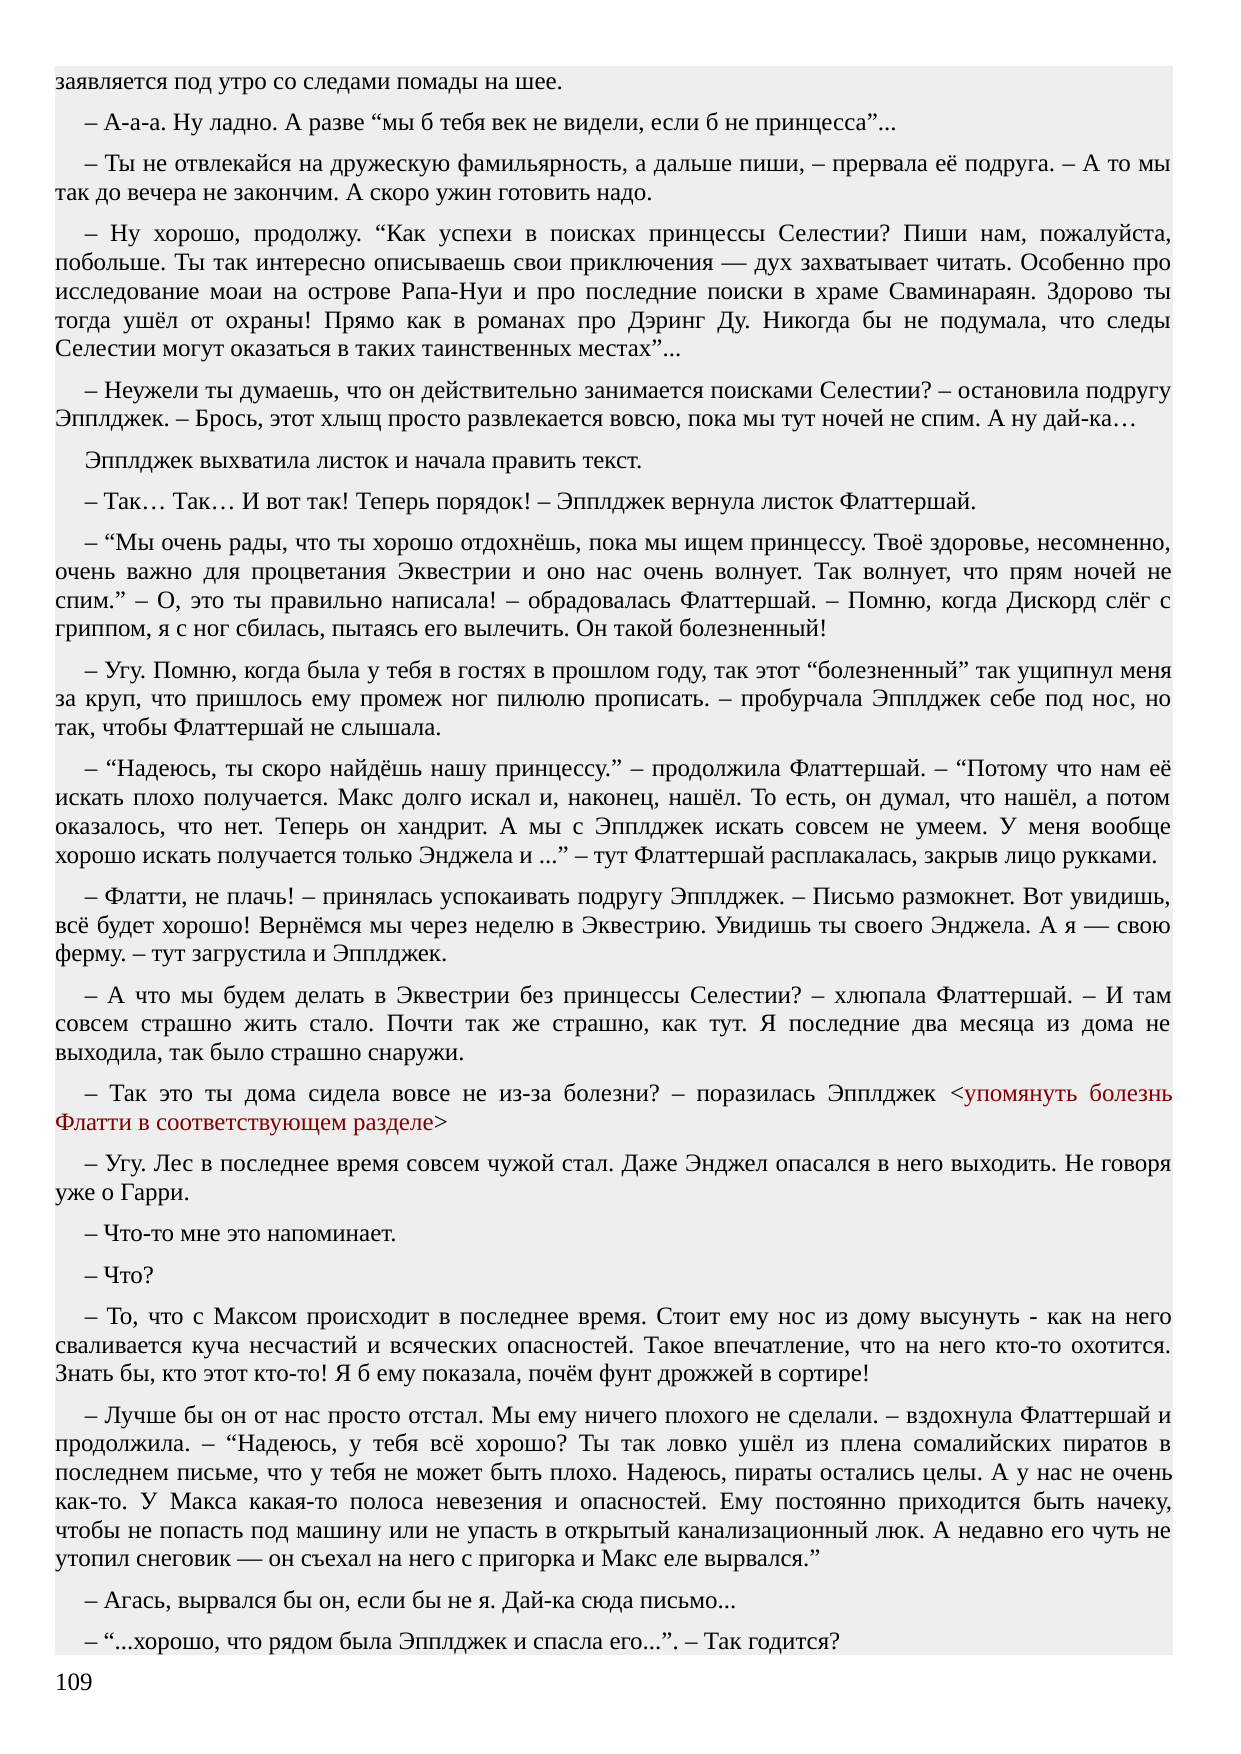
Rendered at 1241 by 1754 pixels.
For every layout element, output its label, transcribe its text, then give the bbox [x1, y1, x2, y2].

text – Так это ты дома сидела вовсе не из-за болезни? – поразилась Эпплджек <упомянуть болезнь Флатти в соответствующем разделе> [55, 1078, 1173, 1136]
text – А что мы будем делать в Эквестрии без принцессы Селестии? – хлюпала Флаттершай. – И там совсем страшно жить стало. Почти так же страшно, как тут. Я последние два месяца из дома не выходила, так было страшно снаружи. [55, 980, 1173, 1066]
text заявляется под утро со следами помады на шее. [55, 66, 1173, 95]
text – Агась, вырвался бы он, если бы не я. Дай-ка сюда письмо... [55, 1585, 1173, 1613]
text – Угу. Лес в последнее время совсем чужой стал. Даже Энджел опасался в него выходить. Не говоря уже о Гарри. [55, 1148, 1173, 1206]
text – А-а-а. Ну ладно. А разве “мы б тебя век не видели, если б не принцесса”... [55, 107, 1173, 136]
text – Что-то мне это напоминает. [55, 1218, 1173, 1247]
text Эпплджек выхватила листок и начала править текст. [55, 445, 1173, 473]
text – Лучше бы он от нас просто отстал. Мы ему ничего плохого не сделали. – вздохнула Флаттершай и продолжила. – “Надеюсь, у тебя всё хорошо? Ты так ловко ушёл из плена сомалийских пиратов в последнем письме, что у тебя не может быть плохо. Надеюсь, пираты остались целы. А у нас не очень как-то. У Макса какая-то полоса невезения и опасностей. Ему постоянно приходится быть начеку, чтобы не попасть под машину или не упасть в открытый канализационный люк. А недавно его чуть не утопил снеговик — он съехал на него с пригорка и Макс еле вырвался.” [55, 1400, 1173, 1572]
text – “Мы очень рады, что ты хорошо отдохнёшь, пока мы ищем принцессу. Твоё здоровье, несомненно, очень важно для процветания Эквестрии и оно нас очень волнует. Так волнует, что прям ночей не спим.” – О, это ты правильно написала! – обрадовалась Флаттершай. – Помню, когда Дискорд слёг с гриппом, я с ног сбилась, пытаясь его вылечить. Он такой болезненный! [55, 527, 1173, 642]
text – Ты не отвлекайся на дружескую фамильярность, а дальше пиши, – прервала её подруга. – А то мы так до вечера не закончим. А скоро ужин готовить надо. [55, 148, 1173, 206]
text – Ну хорошо, продолжу. “Как успехи в поисках принцессы Селестии? Пиши нам, пожалуйста, побольше. Ты так интересно описываешь свои приключения — дух захватывает читать. Особенно про исследование моаи на острове Рапа-Нуи и про последние поиски в храме Сваминараян. Здорово ты тогда ушёл от охраны! Прямо как в романах про Дэринг Ду. Никогда бы не подумала, что следы Селестии могут оказаться в таких таинственных местах”... [55, 218, 1173, 362]
text – “...хорошо, что рядом была Эпплджек и спасла его...”. – Так годится? [55, 1626, 1173, 1655]
text – Неужели ты думаешь, что он действительно занимается поисками Селестии? – остановила подругу Эпплджек. – Брось, этот хлыщ просто развлекается вовсю, пока мы тут ночей не спим. А ну дай-ка… [55, 375, 1173, 432]
text – Так… Так… И вот так! Теперь порядок! – Эпплджек вернула листок Флаттершай. [55, 486, 1173, 515]
text – “Надеюсь, ты скоро найдёшь нашу принцессу.” – продолжила Флаттершай. – “Потому что нам её искать плохо получается. Макс долго искал и, наконец, нашёл. То есть, он думал, что нашёл, а потом оказалось, что нет. Теперь он хандрит. А мы с Эпплджек искать совсем не умеем. У меня вообще хорошо искать получается только Энджела и ...” – тут Флаттершай расплакалась, закрыв лицо рукками. [55, 753, 1173, 868]
text – Что? [55, 1260, 1173, 1288]
text – То, что с Максом происходит в последнее время. Стоит ему нос из дому высунуть - как на него сваливается куча несчастий и всяческих опасностей. Такое впечатление, что на него кто-то охотится. Знать бы, кто этот кто-то! Я б ему показала, почём фунт дрожжей в сортире! [55, 1301, 1173, 1387]
text – Угу. Помню, когда была у тебя в гостях в прошлом году, так этот “болезненный” так ущипнул меня за круп, что пришлось ему промеж ног пилюлю прописать. – пробурчала Эпплджек себе под нос, но так, чтобы Флаттершай не слышала. [55, 655, 1173, 741]
text – Флатти, не плачь! – принялась успокаивать подругу Эпплджек. – Письмо размокнет. Вот увидишь, всё будет хорошо! Вернёмся мы через неделю в Эквестрию. Увидишь ты своего Энджела. А я — свою ферму. – тут загрустила и Эпплджек. [55, 881, 1173, 967]
